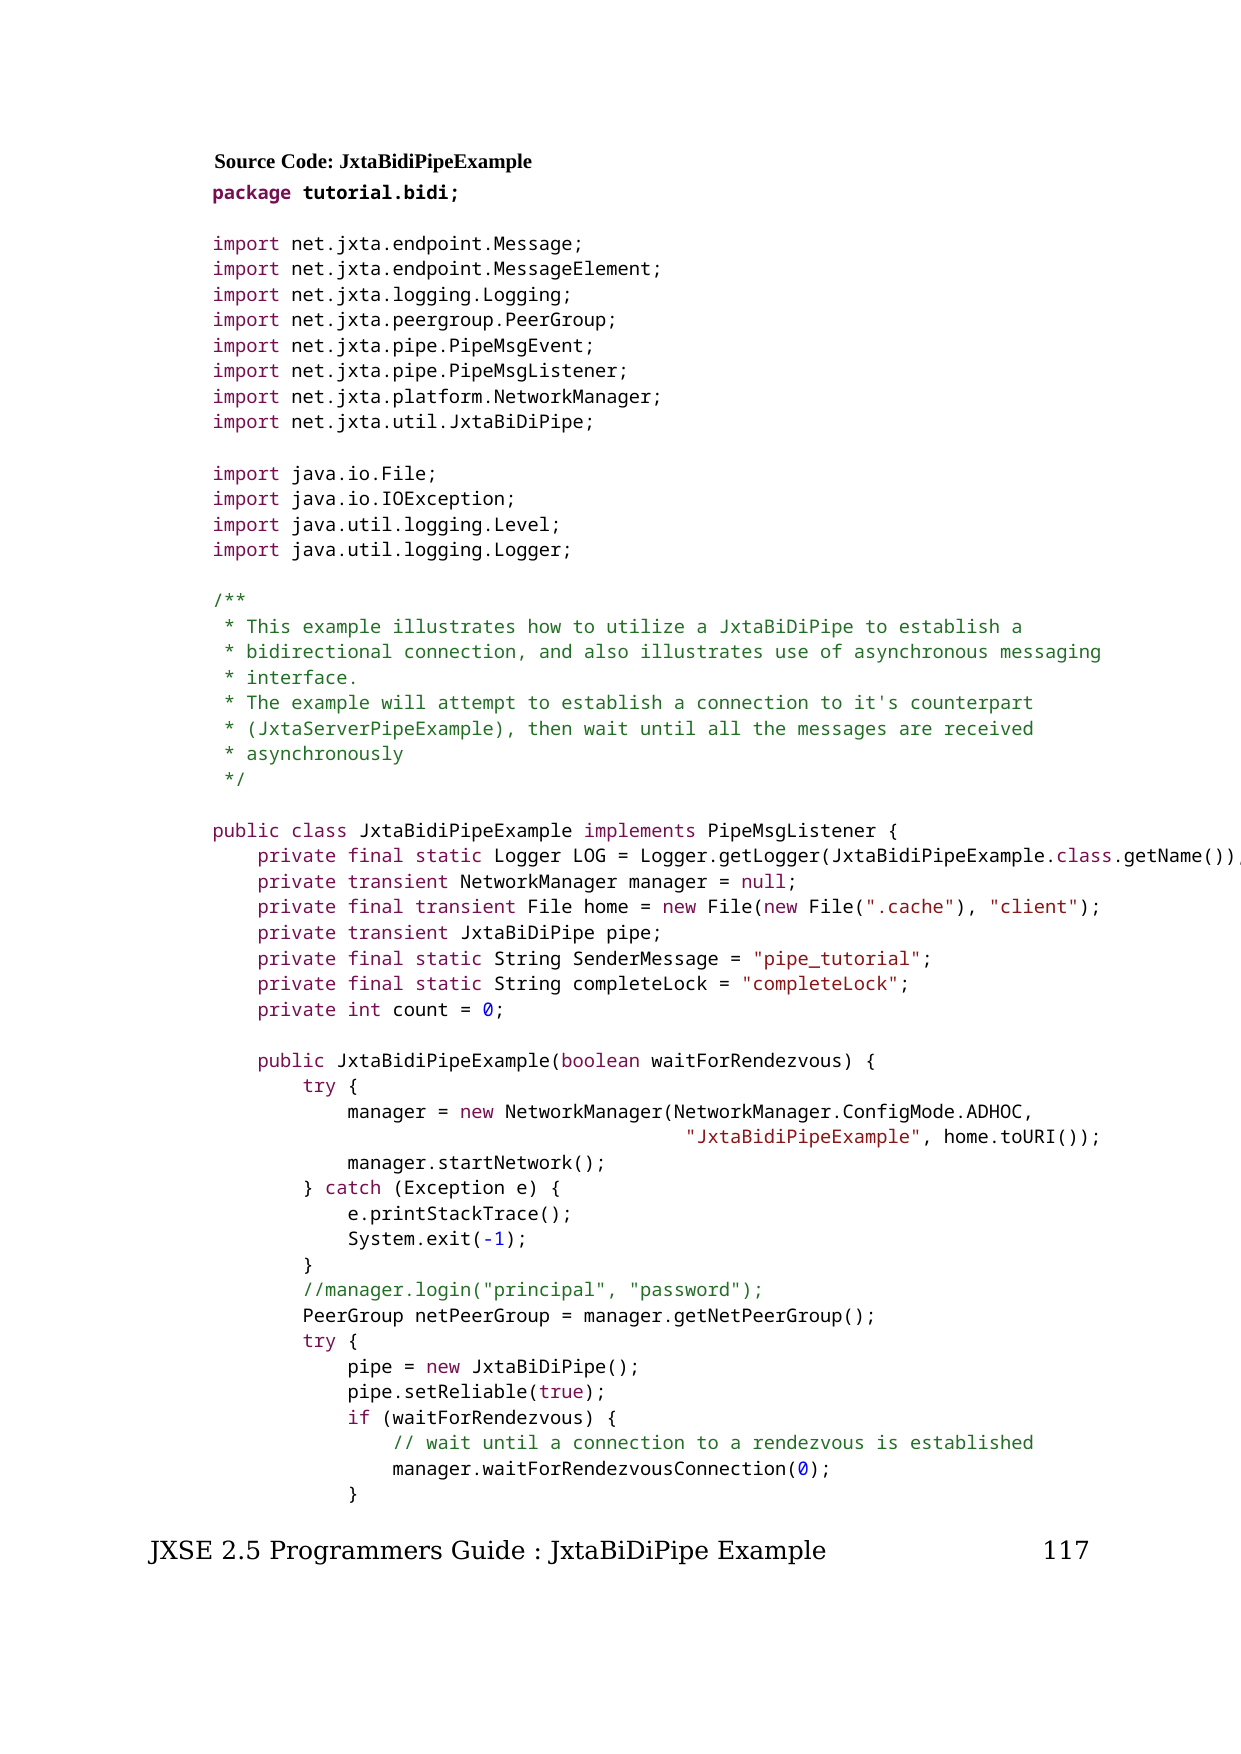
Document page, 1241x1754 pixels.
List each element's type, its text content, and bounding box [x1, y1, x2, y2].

text import java.util.logging.Logger; [212, 537, 1240, 562]
text private final static String SenderMessage = "pipe_tutorial"; [212, 945, 1240, 970]
text public class JxtaBidiPipeExample implements PipeMsgListener { [212, 817, 1240, 843]
text e.printStackTrace(); [212, 1200, 1240, 1226]
text } [212, 1251, 1240, 1277]
text import net.jxta.platform.NetworkManager; [212, 383, 1240, 409]
text private transient NetworkManager manager = null; [212, 868, 1240, 894]
text manager = new NetworkManager(NetworkManager.ConfigMode.ADHOC, [212, 1098, 1240, 1123]
text * interface. [212, 664, 1240, 690]
text import java.io.File; [212, 460, 1240, 486]
text import net.jxta.endpoint.MessageElement; [212, 256, 1240, 281]
text } [212, 1481, 1240, 1506]
text * asynchronously [212, 741, 1240, 766]
text private final static Logger LOG = Logger.getLogger(JxtaBidiPipeExample.class.getName()); [212, 843, 1240, 868]
text import net.jxta.logging.Logging; [212, 281, 1240, 307]
text manager.startNetwork(); [212, 1149, 1240, 1174]
text // wait until a connection to a rendezvous is established [212, 1430, 1240, 1455]
text public JxtaBidiPipeExample(boolean waitForRendezvous) { [212, 1047, 1240, 1072]
text */ [212, 766, 1240, 792]
text if (waitForRendezvous) { [212, 1404, 1240, 1430]
text Source Code: JxtaBidiPipeExample [214, 150, 1090, 173]
text private int count = 0; [212, 996, 1240, 1021]
text private final transient File home = new File(new File(".cache"), "client"); [212, 894, 1240, 919]
text import java.io.IOException; [212, 486, 1240, 511]
text System.exit(-1); [212, 1226, 1240, 1251]
text private final static String completeLock = "completeLock"; [212, 970, 1240, 996]
text //manager.login("principal", "password"); [212, 1277, 1240, 1302]
text PeerGroup netPeerGroup = manager.getNetPeerGroup(); [212, 1302, 1240, 1328]
text * bidirectional connection, and also illustrates use of asynchronous messaging [212, 639, 1240, 664]
text import net.jxta.util.JxtaBiDiPipe; [212, 409, 1240, 434]
text import java.util.logging.Level; [212, 511, 1240, 537]
text import net.jxta.pipe.PipeMsgListener; [212, 358, 1240, 383]
text * This example illustrates how to utilize a JxtaBiDiPipe to establish a [212, 613, 1240, 639]
text private transient JxtaBiDiPipe pipe; [212, 919, 1240, 945]
text manager.waitForRendezvousConnection(0); [212, 1455, 1240, 1481]
text try { [212, 1328, 1240, 1353]
text import net.jxta.peergroup.PeerGroup; [212, 307, 1240, 332]
text pipe = new JxtaBiDiPipe(); [212, 1353, 1240, 1379]
text * The example will attempt to establish a connection to it's counterpart [212, 690, 1240, 715]
text /** [212, 588, 1240, 613]
text import net.jxta.endpoint.Message; [212, 230, 1240, 256]
text } catch (Exception e) { [212, 1174, 1240, 1200]
text "JxtaBidiPipeExample", home.toURI()); [212, 1123, 1240, 1149]
text pipe.setReliable(true); [212, 1379, 1240, 1404]
text try { [212, 1072, 1240, 1098]
text import net.jxta.pipe.PipeMsgEvent; [212, 332, 1240, 358]
text * (JxtaServerPipeExample), then wait until all the messages are received [212, 715, 1240, 741]
text package tutorial.bidi; [212, 179, 1240, 205]
